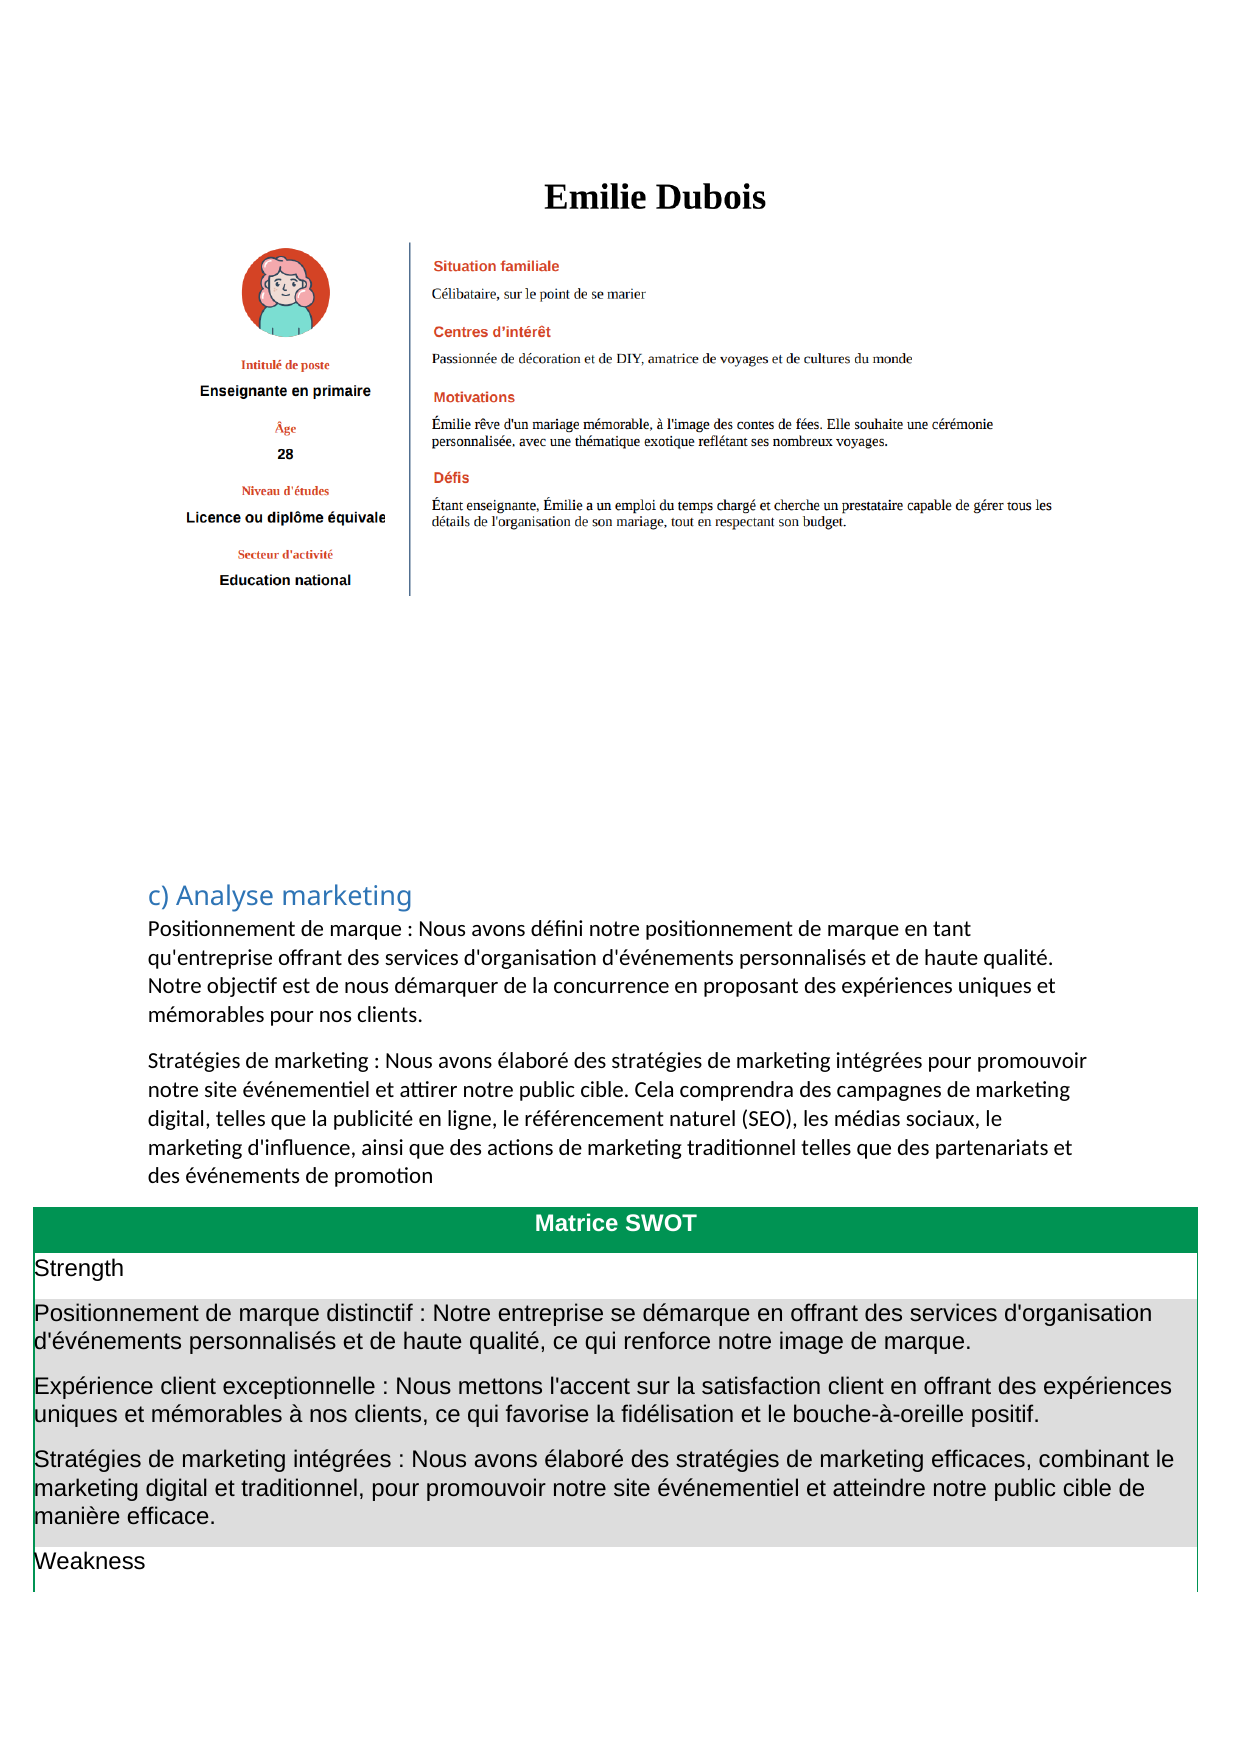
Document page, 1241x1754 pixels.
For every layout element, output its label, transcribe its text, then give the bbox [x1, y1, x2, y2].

table_header Matrice SWOT [35, 1209, 1197, 1253]
subtitle c) Analyse marketing [148, 876, 1093, 913]
table_cell Weakness [35, 1547, 1197, 1592]
text Positionnement de marque : Nous avons défini notre positionnement de marque en tant qu'entreprise offrant des services d'organisation d'événements personnalisés et de haute qualité. Notre objectif est de nous démarquer de la concurrence en proposant des expériences uniques et mémorables pour nos clients. [148, 914, 1093, 1028]
text Stratégies de marketing : Nous avons élaboré des stratégies de marketing intégrées pour promouvoir notre site événementiel et attirer notre public cible. Cela comprendra des campagnes de marketing digital, telles que la publicité en ligne, le référencement naturel (SEO), les médias sociaux, le marketing d'influence, ainsi que des actions de marketing traditionnel telles que des partenariats et des événements de promotion [148, 1046, 1093, 1189]
table_cell Strength [35, 1254, 1197, 1298]
table_cell Positionnement de marque distinctif : Notre entreprise se démarque en offrant des services d'organisation d'événements personnalisés et de haute qualité, ce qui renforce notre image de marque. Expérience client exceptionnelle : Nous mettons l'accent sur la satisfaction client en offrant des expériences uniques et mémorables à nos clients, ce qui favorise la fidélisation et le bouche-à-oreille positif. Stratégies de marketing intégrées : Nous avons élaboré des stratégies de marketing efficaces, combinant le marketing digital et traditionnel, pour promouvoir notre site événementiel et atteindre notre public cible de manière efficace. [35, 1299, 1197, 1547]
